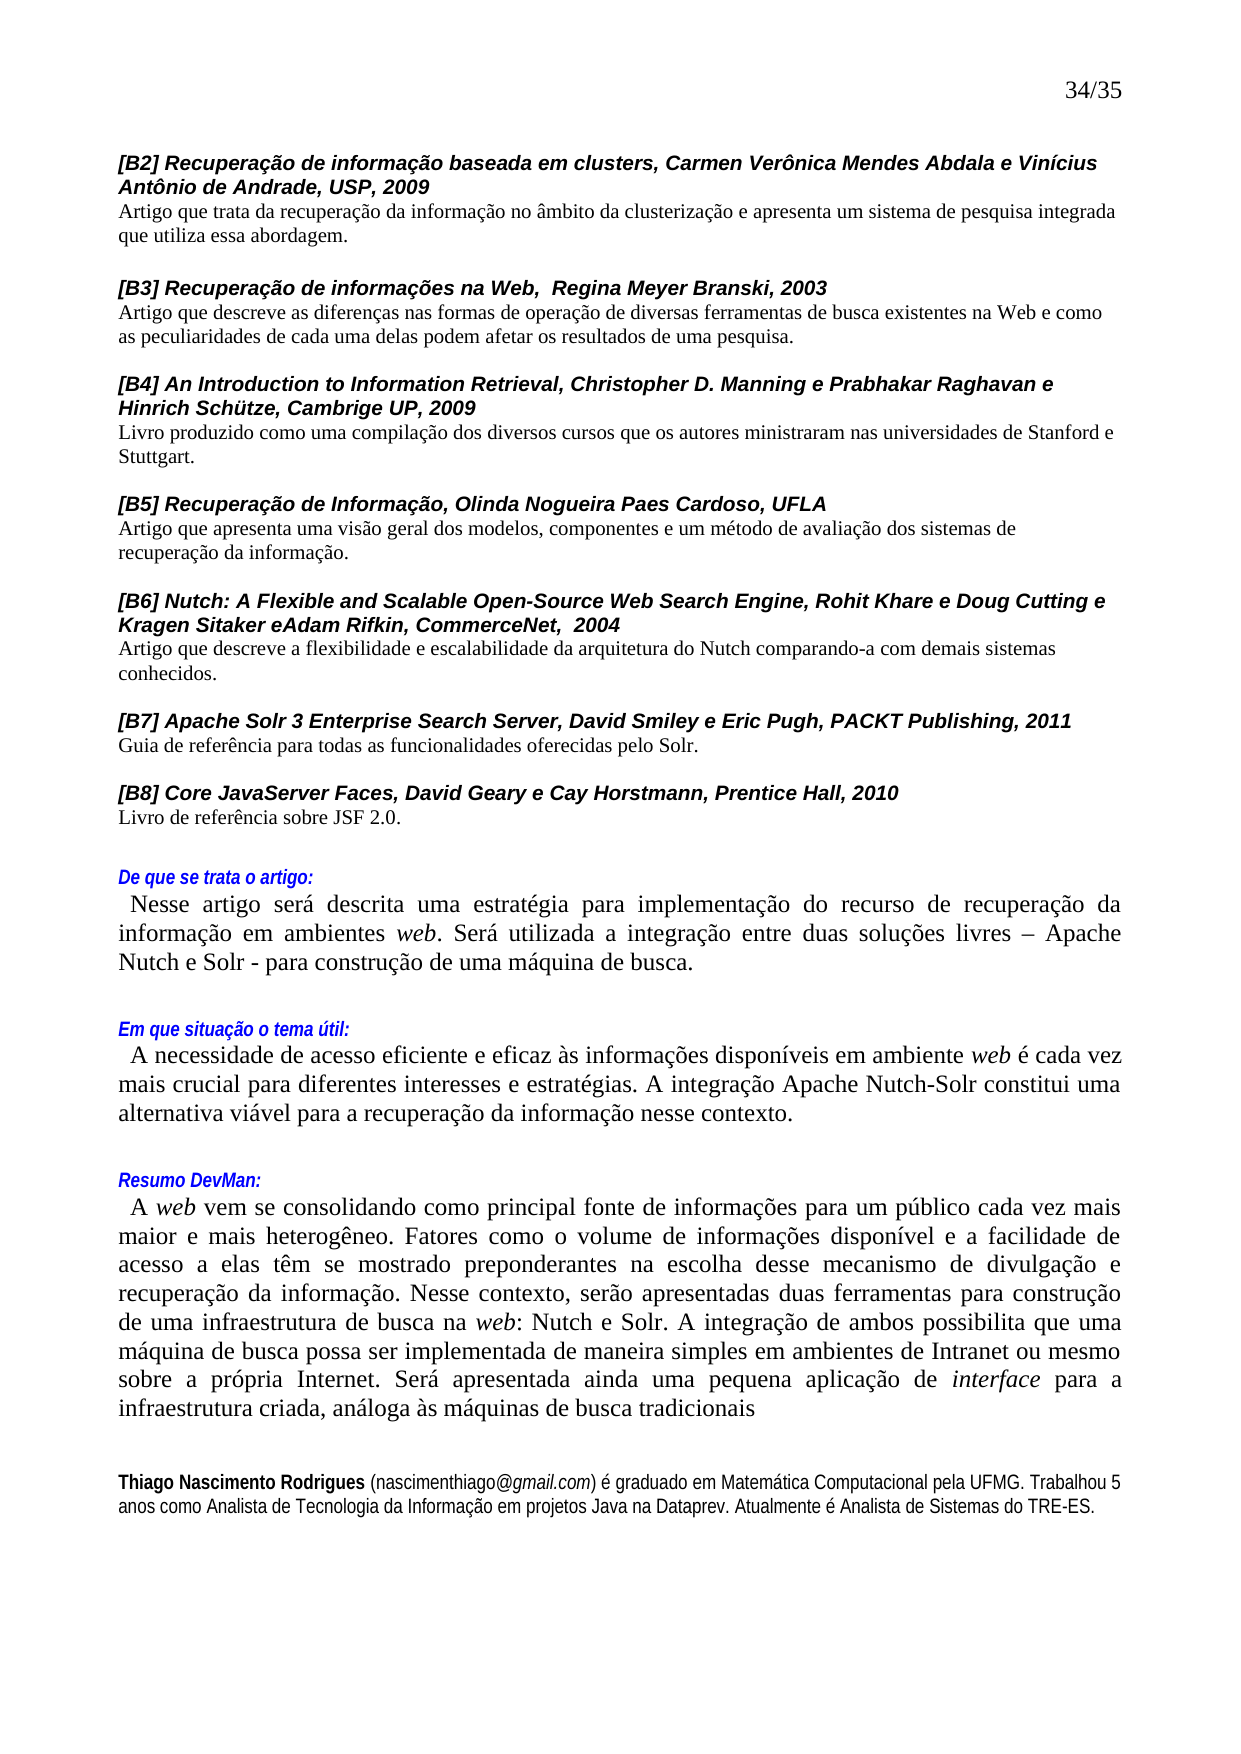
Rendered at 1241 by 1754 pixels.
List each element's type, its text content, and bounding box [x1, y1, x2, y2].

text A necessidade de acesso eficiente e eficaz às informações disponíveis em ambiente web é cada vez mais crucial para diferentes interesses e estratégias. A integração Apache Nutch-Solr constitui uma alternativa viável para a recuperação da informação nesse contexto. [118, 1041, 1122, 1127]
text A web vem se consolidando como principal fonte de informações para um público cada vez mais maior e mais heterogêneo. Fatores como o volume de informações disponível e a facilidade de acesso a elas têm se mostrado preponderantes na escolha desse mecanismo de divulgação e recuperação da informação. Nesse contexto, serão apresentadas duas ferramentas para construção de uma infraestrutura de busca na web: Nutch e Solr. A integração de ambos possibilita que uma máquina de busca possa ser implementada de maneira simples em ambientes de Intranet ou mesmo sobre a própria Internet. Será apresentada ainda uma pequena aplicação de interface para a infraestrutura criada, análoga às máquinas de busca tradicionais [118, 1192, 1122, 1422]
text [B2] Recuperação de informação baseada em clusters, Carmen Verônica Mendes Abdala e Vinícius Antônio de Andrade, USP, 2009 [118, 151, 1122, 199]
text De que se trata o artigo: [118, 865, 1122, 889]
text Thiago Nascimento Rodrigues (nascimenthiago@gmail.com) é graduado em Matemática Computacional pela UFMG. Trabalhou 5 anos como Analista de Tecnologia da Informação em projetos Java na Dataprev. Atualmente é Analista de Sistemas do TRE-ES. [118, 1470, 1122, 1518]
text [B7] Apache Solr 3 Enterprise Search Server, David Smiley e Eric Pugh, PACKT Publishing, 2011 [118, 708, 1122, 732]
text Livro de referência sobre JSF 2.0. [118, 804, 1122, 829]
text [B8] Core JavaServer Faces, David Geary e Cay Horstmann, Prentice Hall, 2010 [118, 781, 1122, 804]
text Em que situação o tema útil: [118, 1017, 1122, 1041]
text [B6] Nutch: A Flexible and Scalable Open-Source Web Search Engine, Rohit Khare e Doug Cutting e Kragen Sitaker eAdam Rifkin, CommerceNet, 2004 [118, 588, 1122, 636]
text [B3] Recuperação de informações na Web, Regina Meyer Branski, 2003 [118, 276, 1122, 300]
text [B5] Recuperação de Informação, Olinda Nogueira Paes Cardoso, UFLA [118, 492, 1122, 516]
text Artigo que apresenta uma visão geral dos modelos, componentes e um método de avaliação dos sistemas de recuperação da informação. [118, 516, 1122, 564]
text Nesse artigo será descrita uma estratégia para implementação do recurso de recuperação da informação em ambientes web. Será utilizada a integração entre duas soluções livres – Apache Nutch e Solr - para construção de uma máquina de busca. [118, 889, 1122, 975]
text Guia de referência para todas as funcionalidades oferecidas pelo Solr. [118, 732, 1122, 757]
text Livro produzido como uma compilação dos diversos cursos que os autores ministraram nas universidades de Stanford e Stuttgart. [118, 420, 1122, 468]
text Artigo que descreve a flexibilidade e escalabilidade da arquitetura do Nutch comparando-a com demais sistemas conhecidos. [118, 636, 1122, 684]
text Artigo que descreve as diferenças nas formas de operação de diversas ferramentas de busca existentes na Web e como as peculiaridades de cada uma delas podem afetar os resultados de uma pesquisa. [118, 300, 1122, 348]
text Artigo que trata da recuperação da informação no âmbito da clusterização e apresenta um sistema de pesquisa integrada que utiliza essa abordagem. [118, 199, 1122, 247]
text [B4] An Introduction to Information Retrieval, Christopher D. Manning e Prabhakar Raghavan e Hinrich Schütze, Cambrige UP, 2009 [118, 372, 1122, 420]
text Resumo DevMan: [118, 1168, 1122, 1192]
